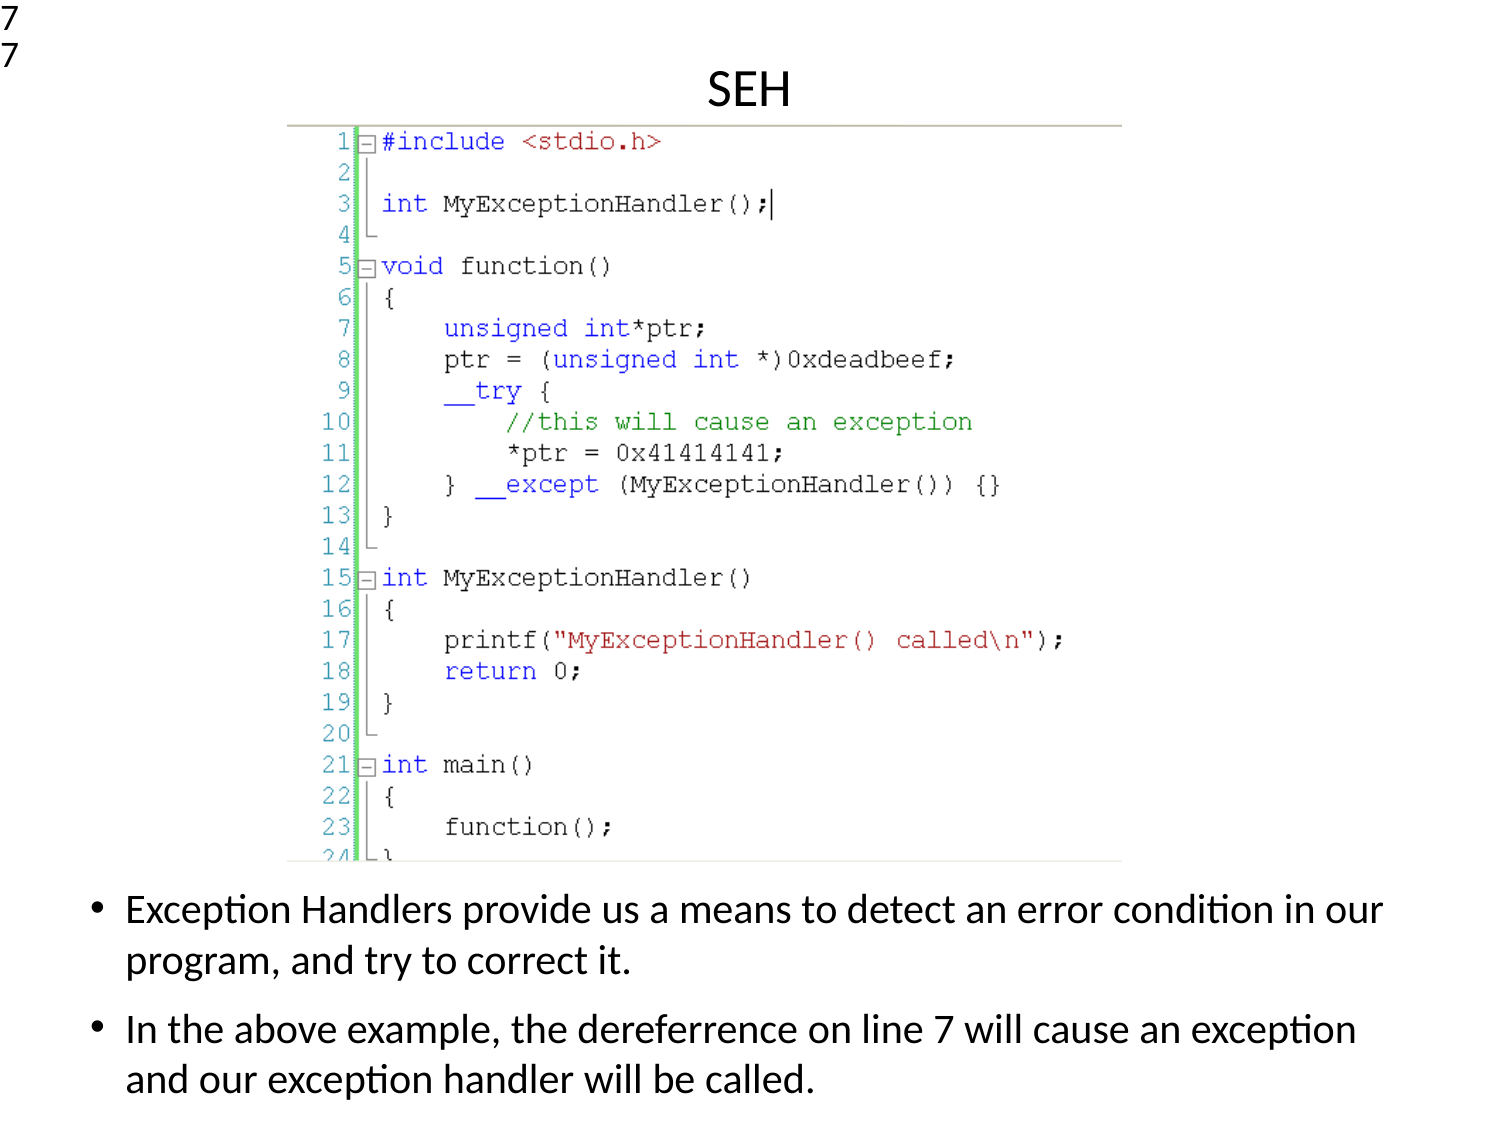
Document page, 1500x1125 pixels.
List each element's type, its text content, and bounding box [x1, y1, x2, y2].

picture [287, 124, 1122, 862]
title SEH [75, 45, 1425, 125]
list Exception Handlers provide us a means to detect an error condition in our program, and try to correct it. In the above example, the dereferrence on line 7 will cause an exception and our exception handler will be called. [75, 874, 1425, 1113]
